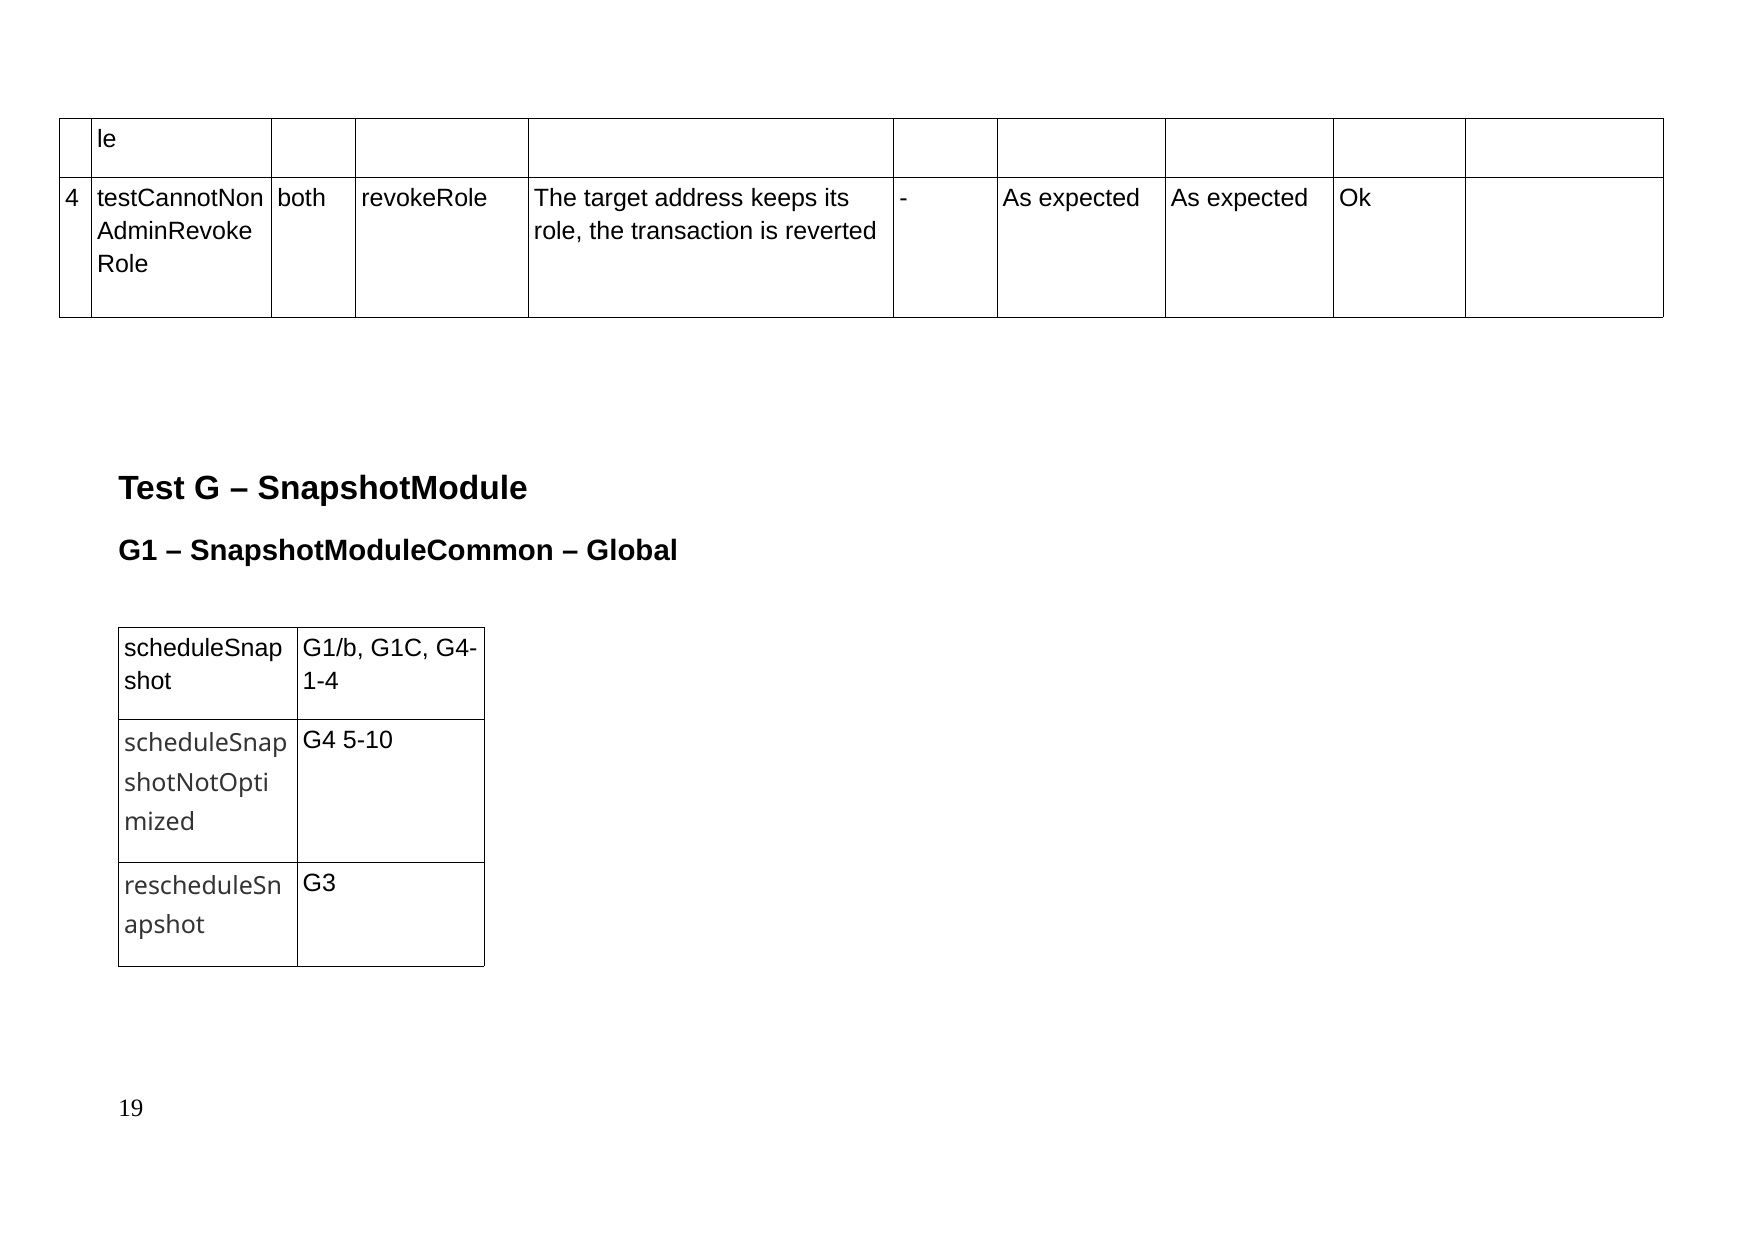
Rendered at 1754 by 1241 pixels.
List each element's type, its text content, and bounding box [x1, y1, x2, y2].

table_cell Ok [1334, 178, 1465, 317]
table_cell G4 5-10 [298, 720, 484, 862]
table_cell revokeRole [356, 178, 528, 317]
table_cell [998, 119, 1165, 177]
table_cell [60, 119, 91, 177]
table_cell [1166, 119, 1333, 177]
table_cell testCannotNonAdminRevokeRole [92, 178, 271, 317]
subtitle Test G – SnapshotModule [118, 467, 1636, 506]
table_cell G3 [298, 863, 484, 966]
table_cell [272, 119, 355, 177]
table_cell As expected [1166, 178, 1333, 317]
table_cell The target address keeps its role, the transaction is reverted [529, 178, 893, 317]
table_cell As expected [998, 178, 1165, 317]
table_cell rescheduleSnapshot [119, 863, 297, 966]
table_cell [1334, 119, 1465, 177]
table_cell [356, 119, 528, 177]
table_cell scheduleSnapshotNotOptimized [119, 720, 297, 862]
table_header scheduleSnapshot [119, 628, 297, 719]
table_cell 4 [60, 178, 91, 317]
table_cell [529, 119, 893, 177]
table_cell - [894, 119, 997, 177]
table_cell - [894, 178, 997, 317]
table_cell both [272, 178, 355, 317]
subtitle G1 – SnapshotModuleCommon – Global [118, 533, 1636, 567]
table_cell le [92, 119, 271, 177]
table_cell [1466, 178, 1663, 317]
table_header G1/b, G1C, G4-1-4 [298, 628, 484, 719]
table_cell [1466, 119, 1663, 177]
